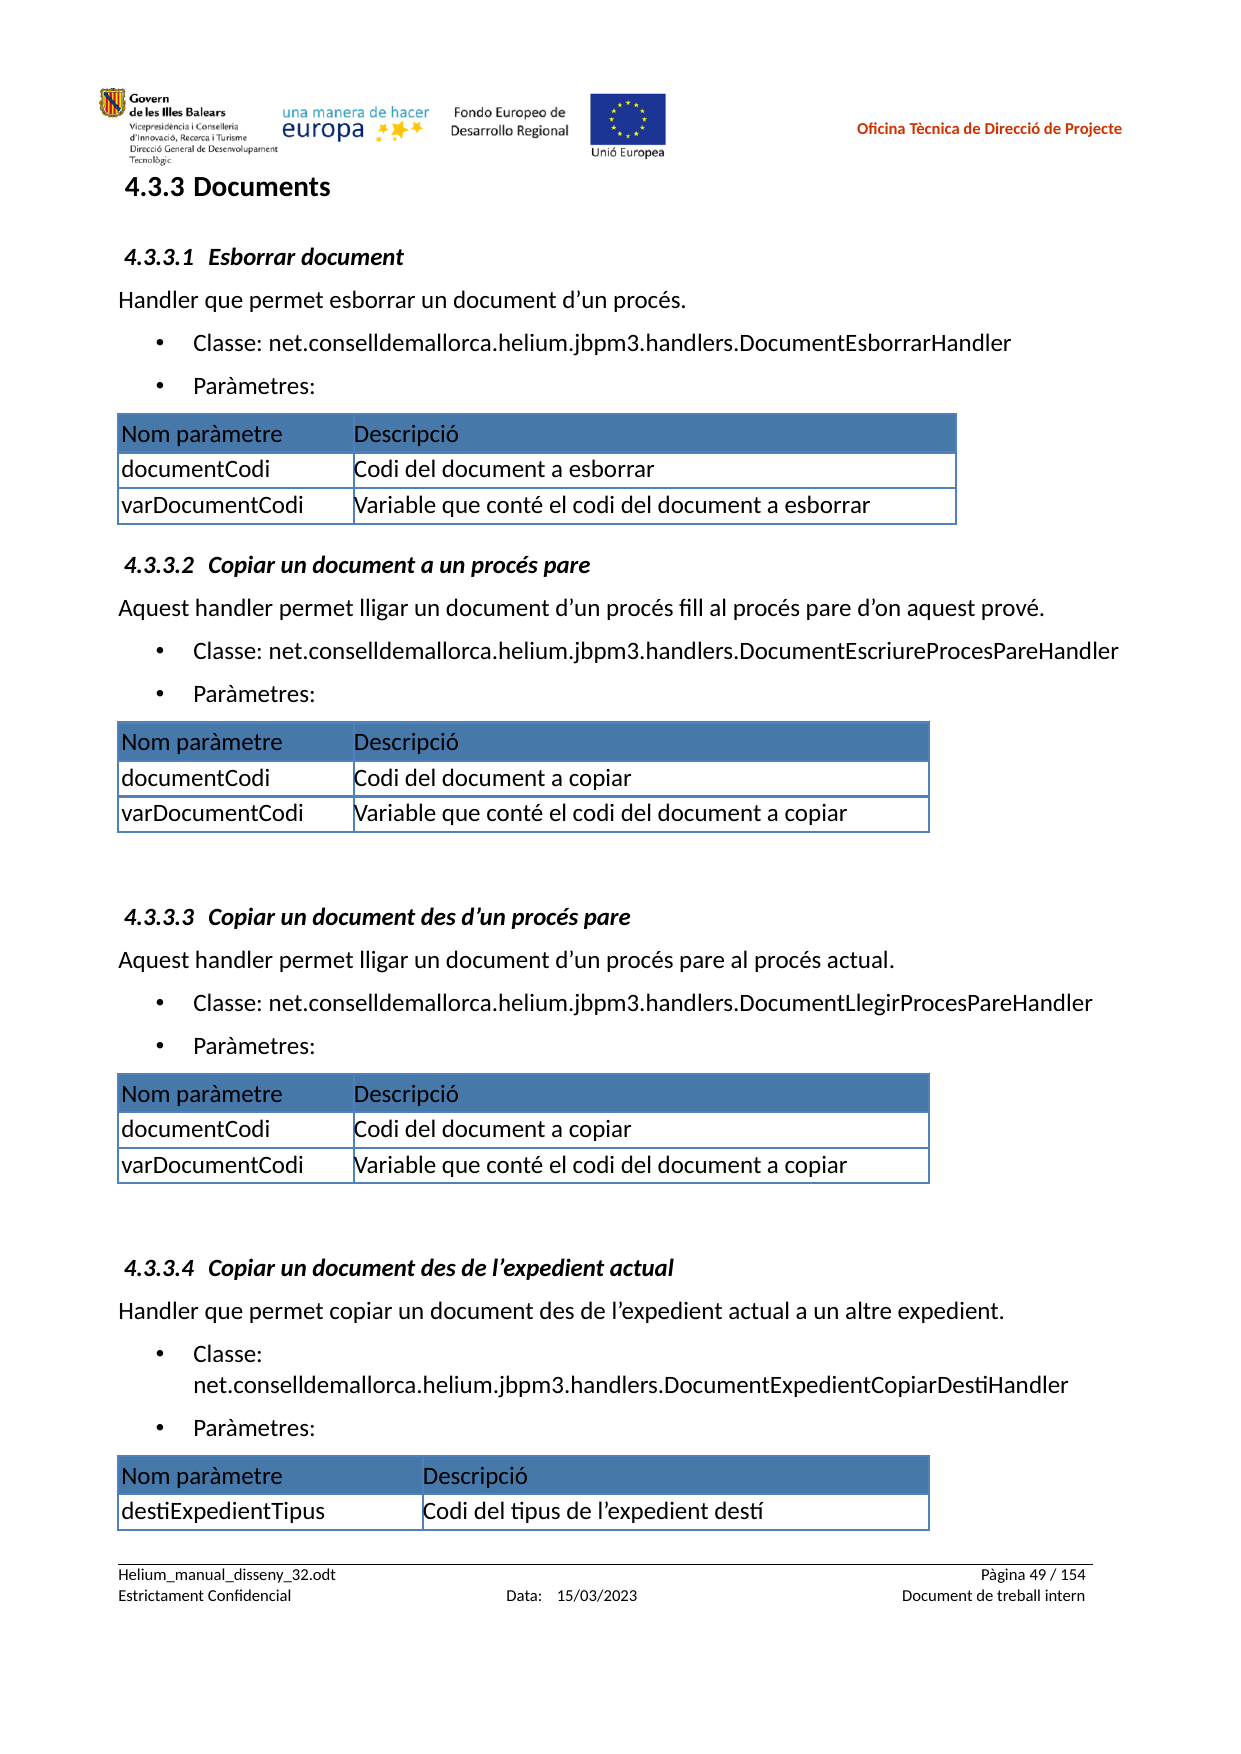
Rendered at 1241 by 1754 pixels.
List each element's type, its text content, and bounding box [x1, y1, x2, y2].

table_cell varDocumentCodi [119, 798, 353, 831]
subtitle Esborrar document [118, 241, 1122, 271]
table_cell Variable que conté el codi del document a copiar [355, 1149, 928, 1182]
table_cell Variable que conté el codi del document a esborrar [355, 489, 955, 522]
table_cell varDocumentCodi [119, 1149, 353, 1182]
table_header Descripció [424, 1457, 928, 1493]
table_header Descripció [355, 1075, 928, 1111]
table_cell Codi del document a copiar [355, 1113, 928, 1147]
table_cell documentCodi [119, 1113, 353, 1147]
table_cell documentCodi [119, 762, 353, 795]
subtitle Copiar un document des d’un procés pare [118, 901, 1122, 931]
text Handler que permet copiar un document des de l’expedient actual a un altre expedient. [118, 1295, 1122, 1326]
table_header Nom paràmetre [119, 1457, 422, 1493]
table_cell Variable que conté el codi del document a copiar [355, 798, 928, 831]
table_cell Codi del document a esborrar [355, 454, 955, 487]
text Aquest handler permet lligar un document d’un procés fill al procés pare d’on aquest prové. [118, 592, 1122, 623]
text Aquest handler permet lligar un document d’un procés pare al procés actual. [118, 944, 1122, 974]
table_header Nom paràmetre [119, 724, 353, 760]
list Paràmetres: [156, 370, 1122, 400]
subtitle Documents [118, 168, 1122, 203]
list Paràmetres: [156, 1412, 1122, 1442]
list Classe: net.conselldemallorca.helium.jbpm3.handlers.DocumentExpedientCopiarDestiHandler [156, 1338, 1122, 1399]
subtitle Copiar un document a un procés pare [118, 549, 1122, 580]
list Classe: net.conselldemallorca.helium.jbpm3.handlers.DocumentLlegirProcesPareHandler [156, 987, 1122, 1017]
list Classe: net.conselldemallorca.helium.jbpm3.handlers.DocumentEsborrarHandler [156, 327, 1122, 357]
table_cell Codi del tipus de l’expedient destí [424, 1495, 928, 1529]
table_cell destiExpedientTipus [119, 1495, 422, 1529]
picture [99, 87, 668, 166]
list Classe: net.conselldemallorca.helium.jbpm3.handlers.DocumentEscriureProcesPareHandler [156, 635, 1122, 666]
table_cell Codi del document a copiar [355, 762, 928, 795]
table_cell documentCodi [119, 454, 353, 487]
table_cell varDocumentCodi [119, 489, 353, 522]
list Paràmetres: [156, 1030, 1122, 1060]
list Paràmetres: [156, 678, 1122, 709]
table_header Nom paràmetre [119, 415, 353, 451]
table_header Descripció [355, 415, 955, 451]
subtitle Copiar un document des de l’expedient actual [118, 1252, 1122, 1283]
text Handler que permet esborrar un document d’un procés. [118, 284, 1122, 314]
table_header Nom paràmetre [119, 1075, 353, 1111]
table_header Descripció [355, 724, 928, 760]
